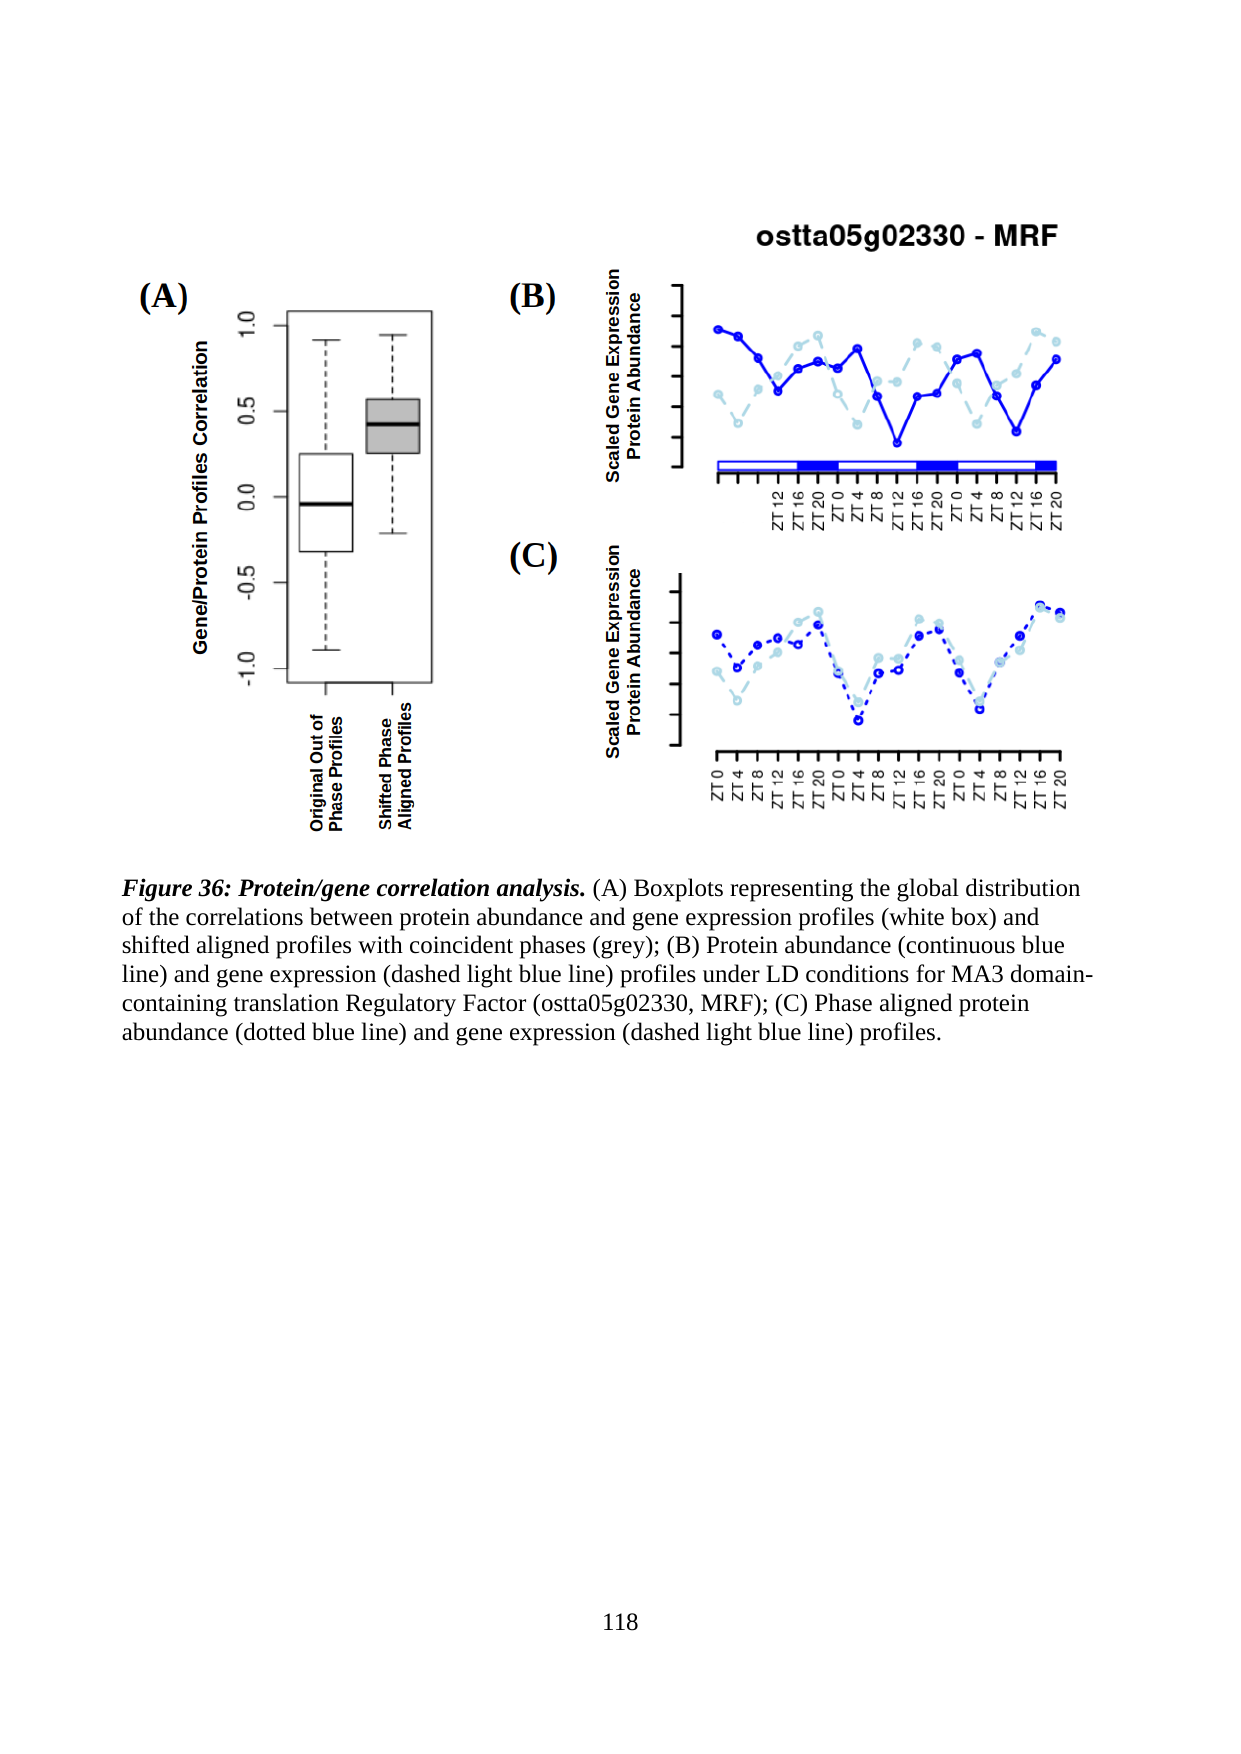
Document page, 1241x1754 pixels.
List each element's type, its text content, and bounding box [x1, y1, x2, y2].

text Figure 36: Protein/gene correlation analysis. (A) Boxplots representing the global distribution of the correlations between protein abundance and gene expression profiles (white box) and shifted aligned profiles with coincident phases (grey); (B) Protein abundance (continuous blue line) and gene expression (dashed light blue line) profiles under LD conditions for MA3 domain-containing translation Regulatory Factor (ostta05g02330, MRF); (C) Phase aligned protein abundance (dotted blue line) and gene expression (dashed light blue line) profiles. [122, 873, 1099, 1045]
picture [121, 215, 1099, 873]
